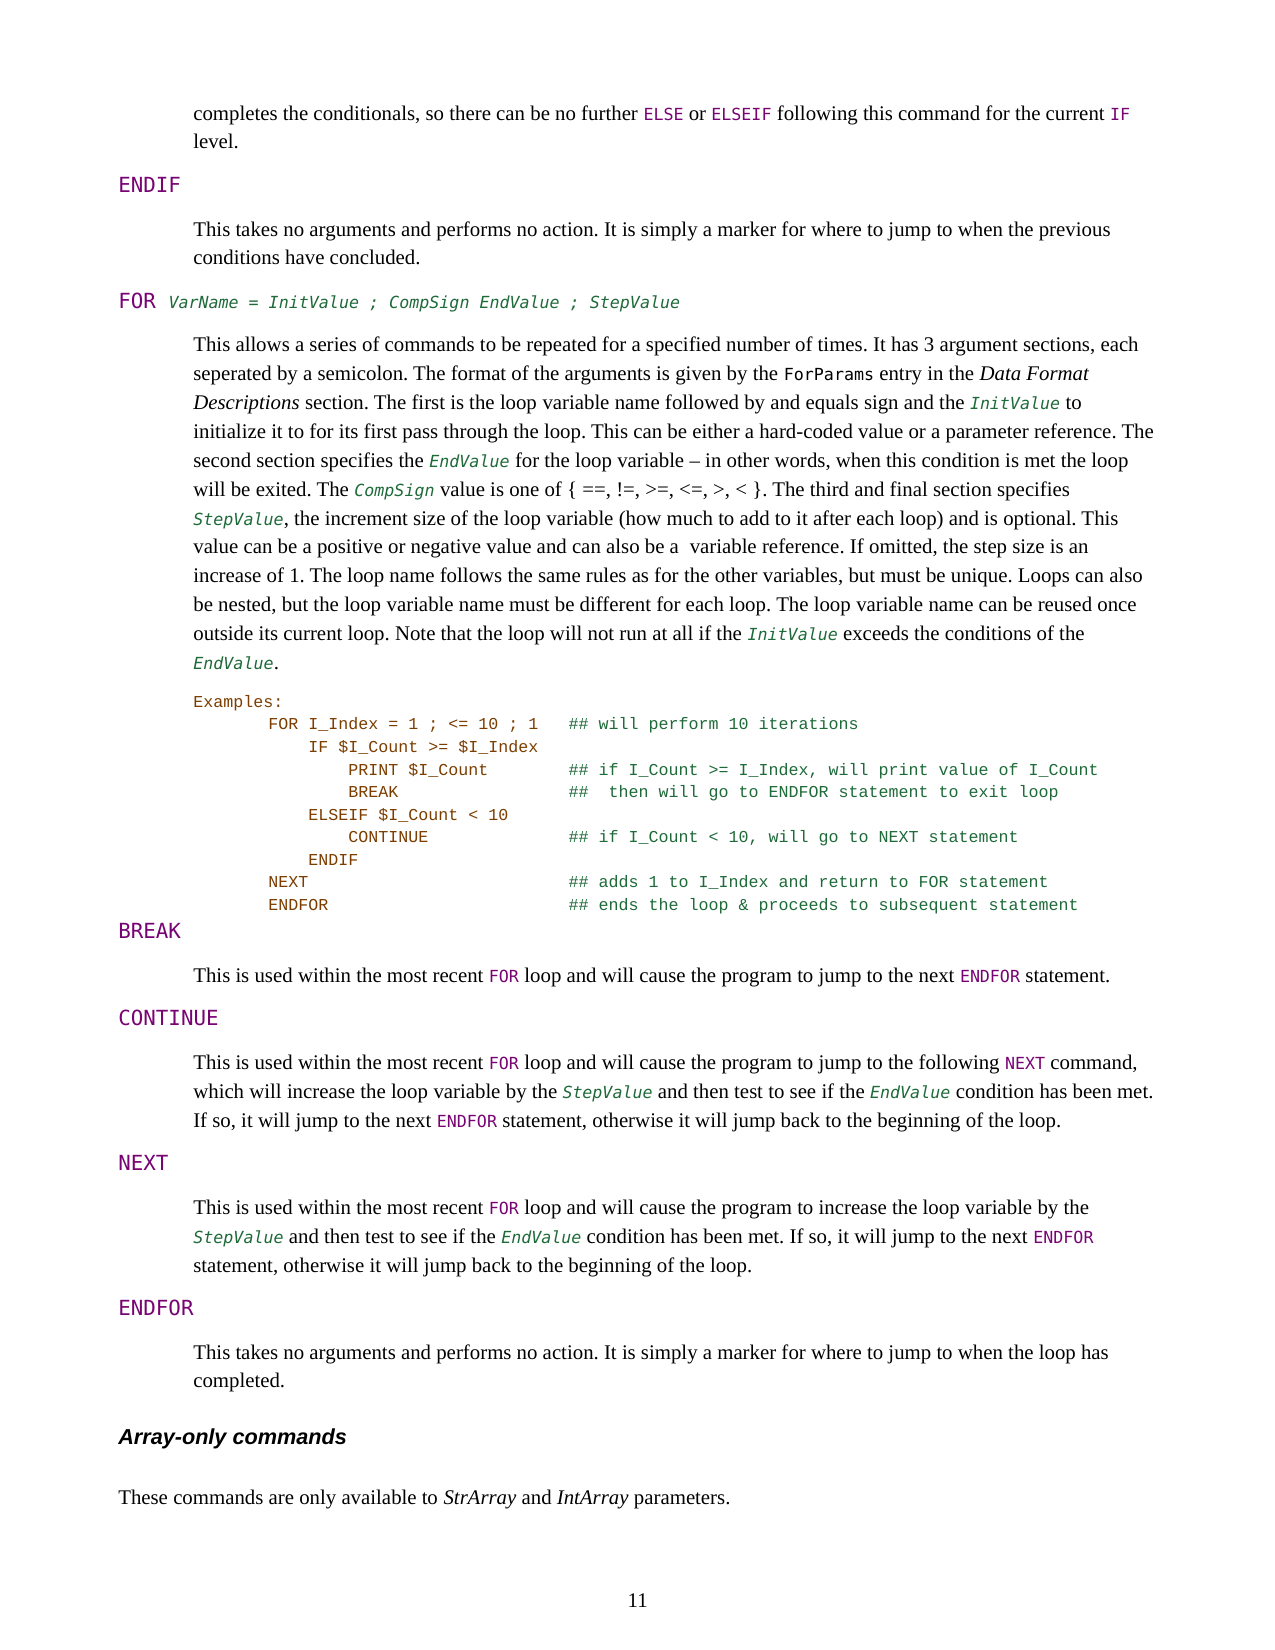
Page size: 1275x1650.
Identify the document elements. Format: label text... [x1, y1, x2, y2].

text IF $I_Count >= $I_Index [268, 738, 1157, 757]
text CONTINUE [118, 1006, 1157, 1031]
text FOR VarName = InitValue ; CompSign EndValue ; StepValue [118, 289, 1157, 313]
text completes the conditionals, so there can be no further ELSE or ELSEIF following this command for the current IF level. [193, 101, 1157, 153]
text CONTINUE ## if I_Count < 10, will go to NEXT statement [268, 829, 1157, 848]
text This allows a series of commands to be repeated for a specified number of times. It has 3 argument sections, each seperated by a semicolon. The format of the arguments is given by the ForParams entry in the Data Format Descriptions section. The first is the loop variable name followed by and equals sign and the InitValue to initialize it to for its first pass through the loop. This can be either a hard-coded value or a parameter reference. The second section specifies the EndValue for the loop variable – in other words, when this condition is met the loop will be exited. The CompSign value is one of { ==, !=, >=, <=, >, < }. The third and final section specifies StepValue, the increment size of the loop variable (how much to add to it after each loop) and is optional. This value can be a positive or negative value and can also be a variable reference. If omitted, the step size is an increase of 1. The loop name follows the same rules as for the other variables, but must be unique. Loops can also be nested, but the loop variable name must be different for each loop. The loop variable name can be reused once outside its current loop. Note that the loop will not run at all if the InitValue exceeds the conditions of the EndValue. [193, 332, 1157, 674]
text These commands are only available to StrArray and IntArray parameters. [118, 1485, 1157, 1509]
text This is used within the most recent FOR loop and will cause the program to jump to the next ENDFOR statement. [193, 963, 1157, 987]
text NEXT [118, 1151, 1157, 1175]
text FOR I_Index = 1 ; <= 10 ; 1 ## will perform 10 iterations [268, 716, 1157, 735]
text This is used within the most recent FOR loop and will cause the program to increase the loop variable by the StepValue and then test to see if the EndValue condition has been met. If so, it will jump to the next ENDFOR statement, otherwise it will jump back to the beginning of the loop. [193, 1195, 1157, 1277]
text PRINT $I_Count ## if I_Count >= I_Index, will print value of I_Count [268, 761, 1157, 780]
subtitle Array-only commands [118, 1424, 1157, 1449]
text This is used within the most recent FOR loop and will cause the program to jump to the following NEXT command, which will increase the loop variable by the StepValue and then test to see if the EndValue condition has been met. If so, it will jump to the next ENDFOR statement, otherwise it will jump back to the beginning of the loop. [193, 1050, 1157, 1132]
text Examples: [193, 693, 1157, 712]
text ENDIF [268, 851, 1157, 870]
text BREAK [118, 919, 1157, 943]
text ELSEIF $I_Count < 10 [268, 806, 1157, 825]
text ENDFOR ## ends the loop & proceeds to subsequent statement [268, 897, 1157, 916]
text ENDFOR [118, 1296, 1157, 1320]
text BREAK ## then will go to ENDFOR statement to exit loop [268, 784, 1157, 802]
text ENDIF [118, 173, 1157, 197]
text This takes no arguments and performs no action. It is simply a marker for where to jump to when the previous conditions have concluded. [193, 216, 1157, 269]
text This takes no arguments and performs no action. It is simply a marker for where to jump to when the loop has completed. [193, 1339, 1157, 1392]
text NEXT ## adds 1 to I_Index and return to FOR statement [268, 874, 1157, 893]
